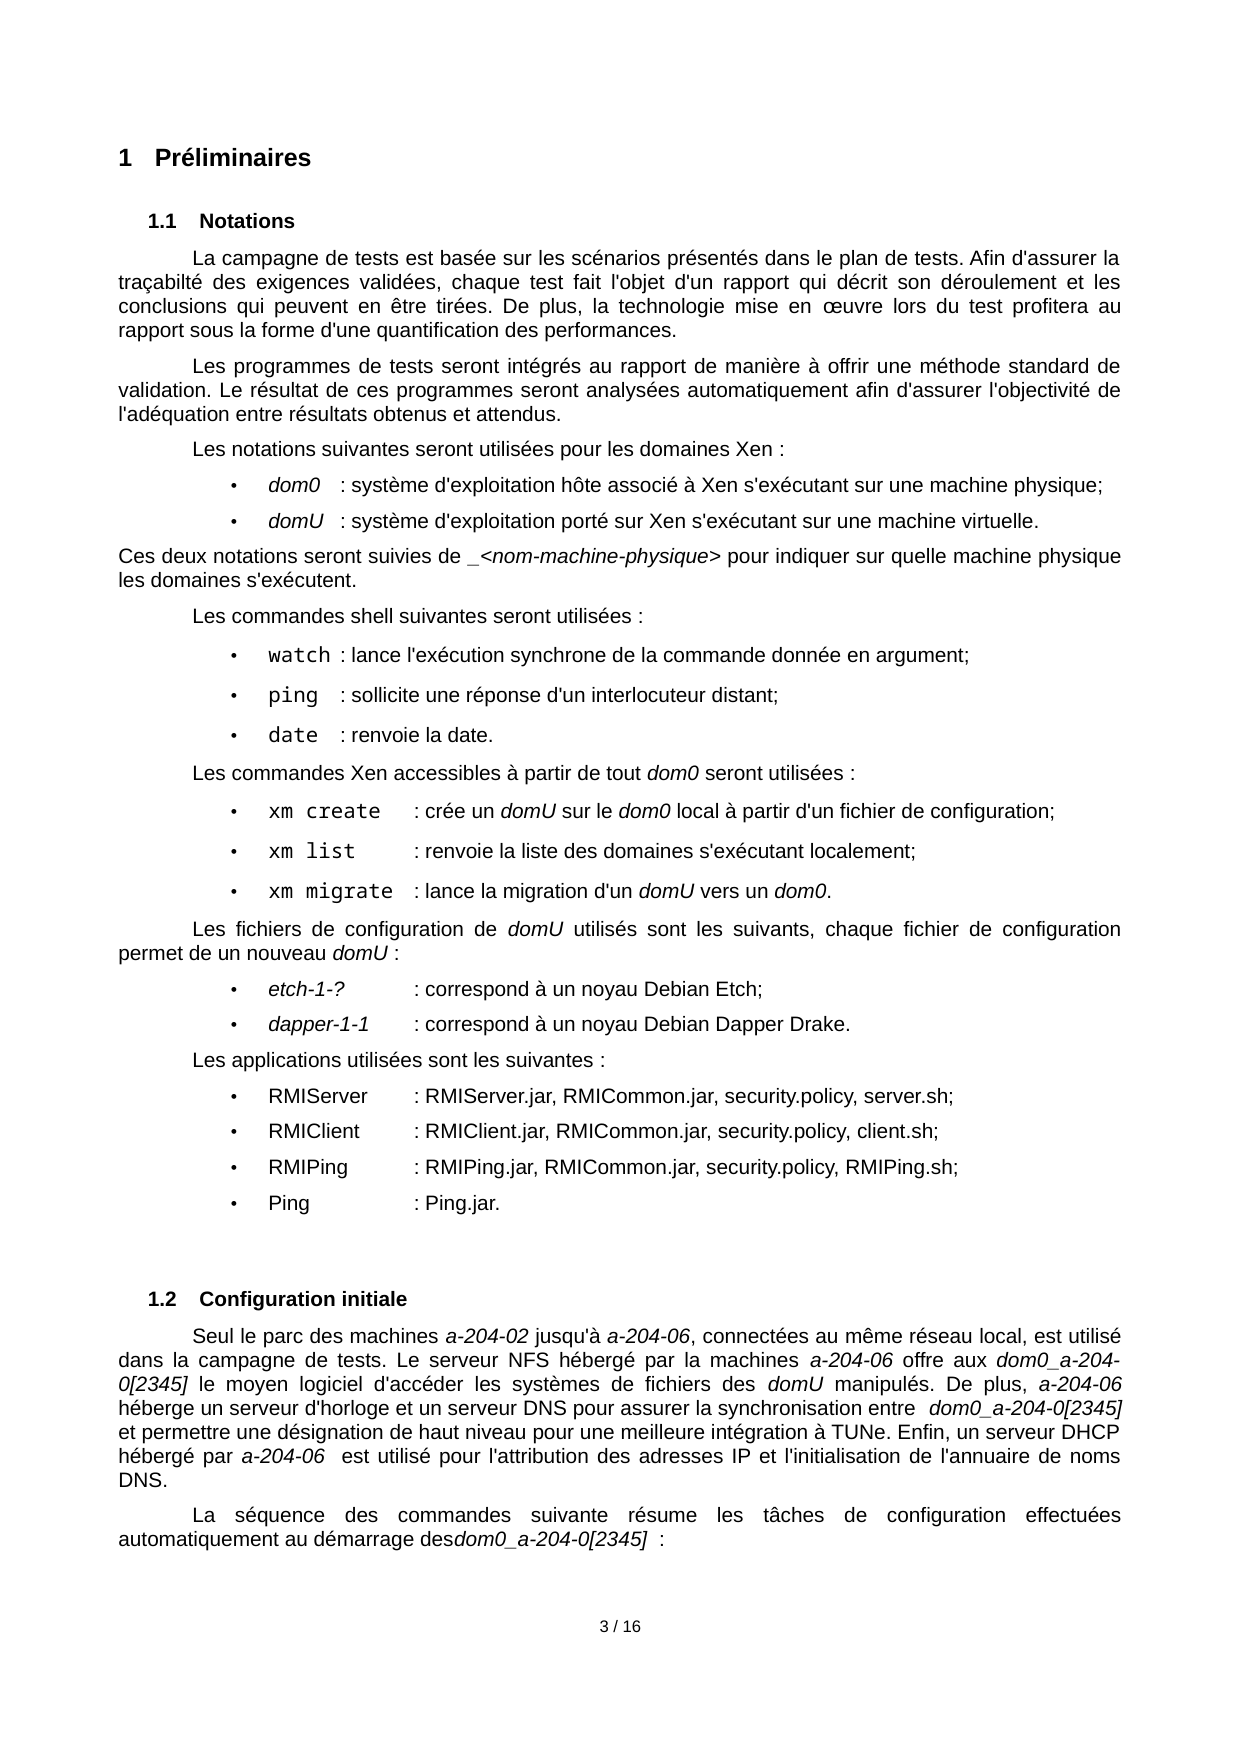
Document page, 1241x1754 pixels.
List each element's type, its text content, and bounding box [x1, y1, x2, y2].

list etch-1-? : correspond à un noyau Debian Etch; [231, 976, 1122, 1000]
list RMIPing : RMIPing.jar, RMICommon.jar, security.policy, RMIPing.sh; [231, 1155, 1122, 1179]
text Seul le parc des machines a-204-02 jusqu'à a-204-06, connectées au même réseau local, est utilisé dans la campagne de tests. Le serveur NFS hébergé par la machines a-204-06 offre aux dom0_a-204-0[2345] le moyen logiciel d'accéder les systèmes de fichiers des domU manipulés. De plus, a-204-06 héberge un serveur d'horloge et un serveur DNS pour assurer la synchronisation entre dom0_a-204-0[2345] et permettre une désignation de haut niveau pour une meilleure intégration à TUNe. Enfin, un serveur DHCP hébergé par a-204-06 est utilisé pour l'attribution des adresses IP et l'initialisation de l'annuaire de noms DNS. [118, 1324, 1122, 1491]
text Les programmes de tests seront intégrés au rapport de manière à offrir une méthode standard de validation. Le résultat de ces programmes seront analysées automatiquement afin d'assurer l'objectivité de l'adéquation entre résultats obtenus et attendus. [118, 353, 1122, 425]
text Les commandes Xen accessibles à partir de tout dom0 seront utilisées : [118, 760, 1122, 784]
text Les applications utilisées sont les suivantes : [118, 1048, 1122, 1072]
list RMIClient : RMIClient.jar, RMICommon.jar, security.policy, client.sh; [231, 1119, 1122, 1143]
subtitle Notations [148, 209, 1122, 233]
text Les notations suivantes seront utilisées pour les domaines Xen : [118, 437, 1122, 461]
list RMIServer : RMIServer.jar, RMICommon.jar, security.policy, server.sh; [231, 1083, 1122, 1107]
subtitle Configuration initiale [148, 1287, 1122, 1311]
text Les commandes shell suivantes seront utilisées : [118, 604, 1122, 628]
list watch : lance l'exécution synchrone de la commande donnée en argument; [231, 640, 1122, 668]
list xm create : crée un domU sur le dom0 local à partir d'un fichier de configuration; [231, 796, 1122, 824]
subtitle Préliminaires [118, 143, 1122, 172]
text La séquence des commandes suivante résume les tâches de configuration effectuées automatiquement au démarrage desdom0_a-204-0[2345] : [118, 1503, 1122, 1551]
list Ping : Ping.jar. [231, 1191, 1122, 1215]
text Les fichiers de configuration de domU utilisés sont les suivants, chaque fichier de configuration permet de un nouveau domU : [118, 917, 1122, 964]
text Ces deux notations seront suivies de _<nom-machine-physique> pour indiquer sur quelle machine physique les domaines s'exécutent. [118, 544, 1122, 592]
list date : renvoie la date. [231, 720, 1122, 748]
list ping : sollicite une réponse d'un interlocuteur distant; [231, 680, 1122, 708]
list dom0 : système d'exploitation hôte associé à Xen s'exécutant sur une machine physique; [231, 473, 1122, 497]
text La campagne de tests est basée sur les scénarios présentés dans le plan de tests. Afin d'assurer la traçabilté des exigences validées, chaque test fait l'objet d'un rapport qui décrit son déroulement et les conclusions qui peuvent en être tirées. De plus, la technologie mise en œuvre lors du test profitera au rapport sous la forme d'une quantification des performances. [118, 246, 1122, 342]
list xm list : renvoie la liste des domaines s'exécutant localement; [231, 836, 1122, 865]
list domU : système d'exploitation porté sur Xen s'exécutant sur une machine virtuelle. [231, 508, 1122, 532]
list dapper-1-1 : correspond à un noyau Debian Dapper Drake. [231, 1012, 1122, 1036]
list xm migrate : lance la migration d'un domU vers un dom0. [231, 876, 1122, 905]
